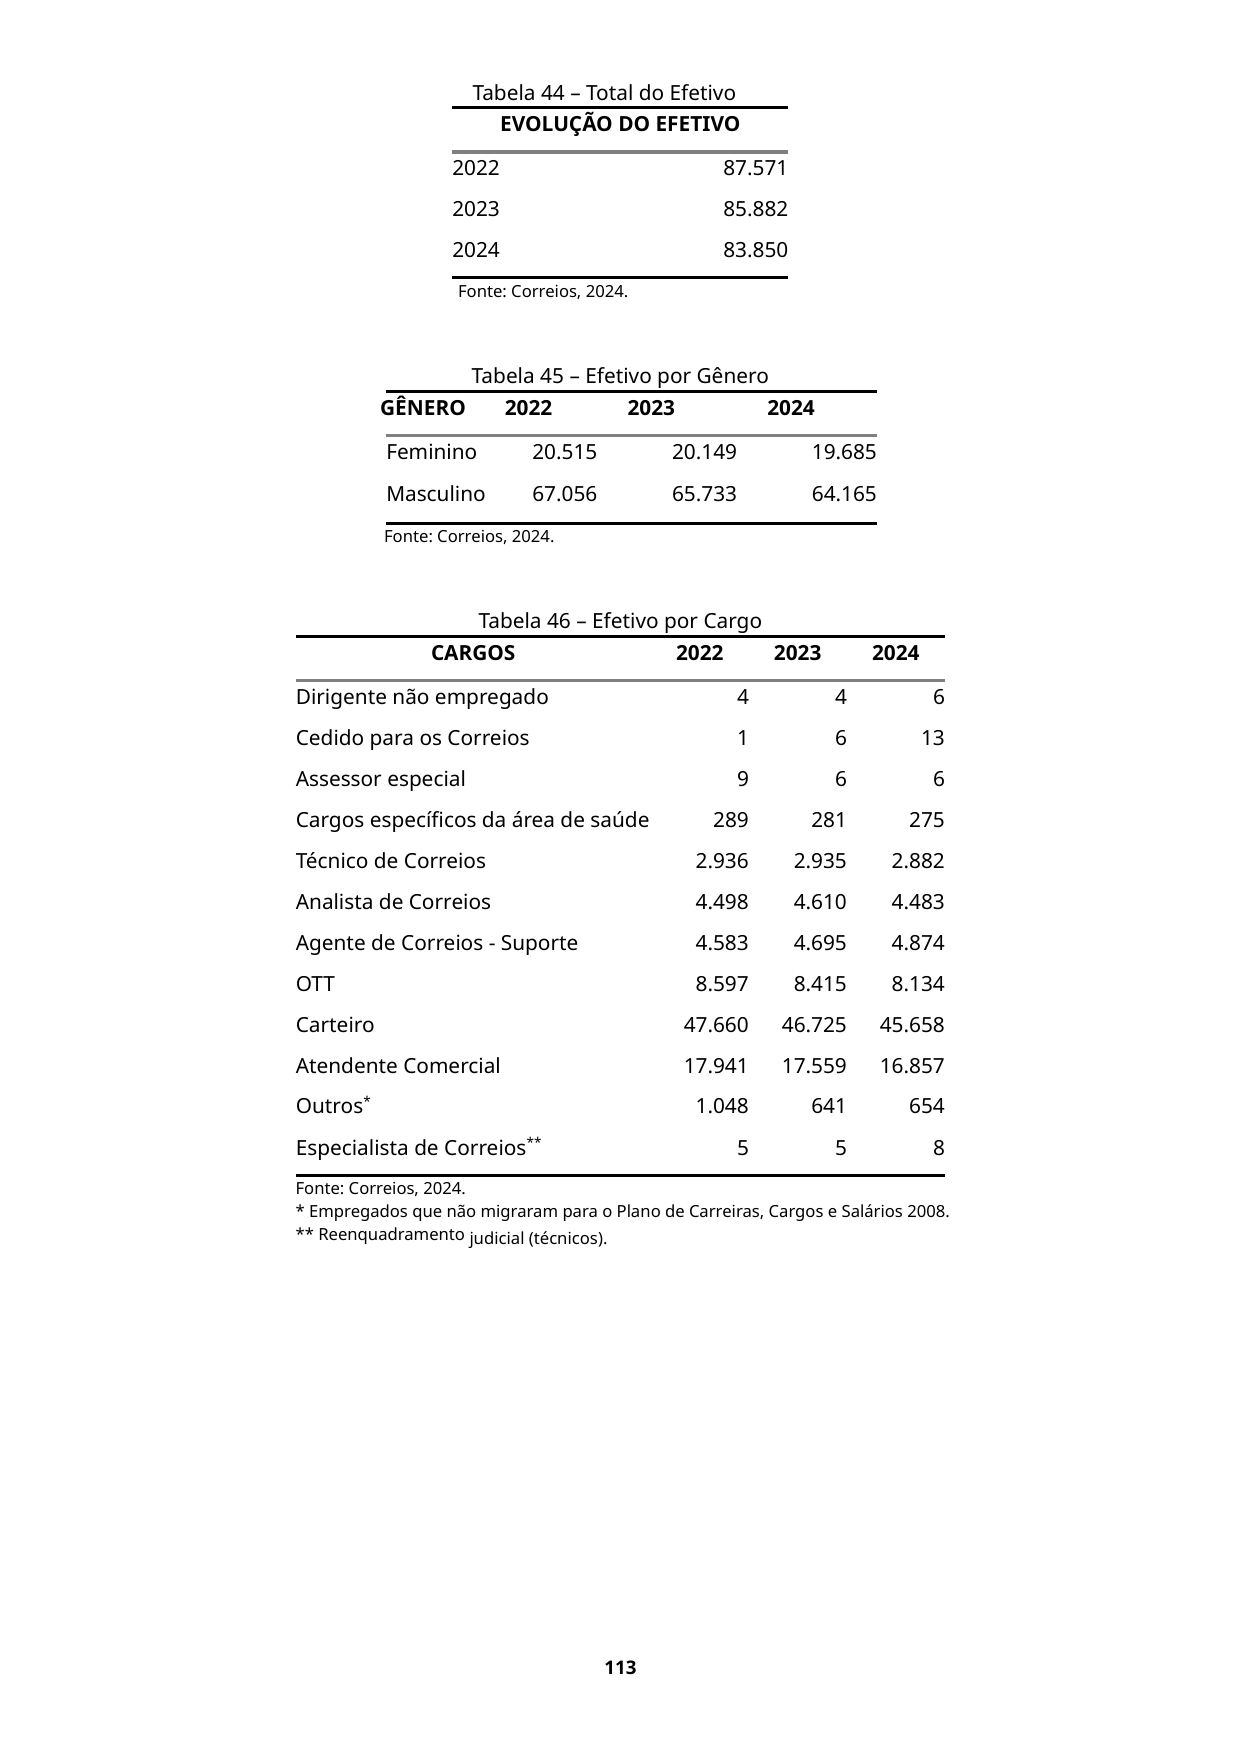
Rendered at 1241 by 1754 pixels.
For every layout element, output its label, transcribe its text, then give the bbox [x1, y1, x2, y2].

table_cell 5 [749, 1133, 847, 1173]
table_header 2022 [491, 393, 597, 434]
table_cell 4.874 [847, 928, 944, 969]
table_cell 6 [847, 682, 944, 723]
table_cell 45.658 [847, 1010, 944, 1051]
table_cell 4 [651, 682, 748, 723]
table_cell 1 [651, 723, 748, 764]
table_cell 4.695 [749, 928, 847, 969]
table_cell 6 [749, 764, 847, 805]
table_cell 6 [749, 723, 847, 764]
table_cell Analista de Correios [296, 887, 651, 928]
table_header EVOLUÇÃO DO EFETIVO [452, 109, 788, 150]
list Tabela 44 – Total do Efetivo [145, 75, 1063, 106]
table_cell Cedido para os Correios [296, 723, 651, 764]
table_header 2023 [749, 638, 847, 679]
table_cell 641 [749, 1092, 847, 1133]
table_cell 8.597 [651, 969, 748, 1010]
table_cell 275 [847, 805, 944, 846]
table_cell 20.515 [491, 437, 597, 478]
table_cell 64.165 [737, 478, 877, 522]
table_cell 4.483 [847, 887, 944, 928]
table_header CARGOS [296, 638, 651, 679]
text ** Reenquadramento judicial (técnicos). [295, 1222, 1063, 1249]
text Tabela 45 – Efetivo por Gênero [177, 361, 1063, 389]
table_cell 2024 [452, 235, 704, 276]
table_cell 4.498 [651, 887, 748, 928]
table_cell 8.134 [847, 969, 944, 1010]
table_cell Feminino [386, 437, 491, 478]
table_cell 8.415 [749, 969, 847, 1010]
table_cell Masculino [386, 478, 491, 522]
table_cell 67.056 [491, 478, 597, 522]
table_cell 47.660 [651, 1010, 748, 1051]
text Tabela 46 – Efetivo por Cargo [177, 607, 1063, 635]
table_cell 2.935 [749, 846, 847, 887]
text Fonte: Correios, 2024. [384, 525, 1063, 548]
table_cell 20.149 [597, 437, 737, 478]
table_cell Outros* [296, 1092, 651, 1133]
table_cell 2022 2023 [452, 154, 704, 235]
table_cell 17.559 [749, 1051, 847, 1092]
table_cell Atendente Comercial [296, 1051, 651, 1092]
table_header 2024 [847, 638, 944, 679]
table_cell 4.583 [651, 928, 748, 969]
table_cell Técnico de Correios [296, 846, 651, 887]
table_cell 8 [847, 1133, 944, 1173]
table_cell 13 [847, 723, 944, 764]
text * Empregados que não migraram para o Plano de Carreiras, Cargos e Salários 2008. [295, 1199, 1063, 1222]
table_header GÊNERO [386, 393, 491, 434]
table_cell Carteiro [296, 1010, 651, 1051]
table_cell 1.048 [651, 1092, 748, 1133]
table_cell Dirigente não empregado [296, 682, 651, 723]
table_cell 16.857 [847, 1051, 944, 1092]
table_cell 654 [847, 1092, 944, 1133]
table_cell Assessor especial [296, 764, 651, 805]
table_cell 87.571 85.882 [704, 154, 788, 235]
table_header 2024 [737, 393, 877, 434]
table_cell 4.610 [749, 887, 847, 928]
table_cell 83.850 [704, 235, 788, 276]
table_cell 65.733 [597, 478, 737, 522]
table_header 2023 [597, 393, 737, 434]
table_cell Especialista de Correios** [296, 1133, 651, 1173]
table_cell 19.685 [737, 437, 877, 478]
table_cell Agente de Correios - Suporte [296, 928, 651, 969]
table_cell 2.882 [847, 846, 944, 887]
table_cell 2.936 [651, 846, 748, 887]
text Fonte: Correios, 2024. [458, 279, 1063, 302]
table_header 2022 [651, 638, 748, 679]
table_cell Cargos específicos da área de saúde [296, 805, 651, 846]
table_cell 17.941 [651, 1051, 748, 1092]
table_cell 6 [847, 764, 944, 805]
text Fonte: Correios, 2024. [295, 1177, 1063, 1199]
table_cell OTT [296, 969, 651, 1010]
table_cell 9 [651, 764, 748, 805]
table_cell 289 [651, 805, 748, 846]
table_cell 46.725 [749, 1010, 847, 1051]
table_cell 4 [749, 682, 847, 723]
table_cell 281 [749, 805, 847, 846]
table_cell 5 [651, 1133, 748, 1173]
